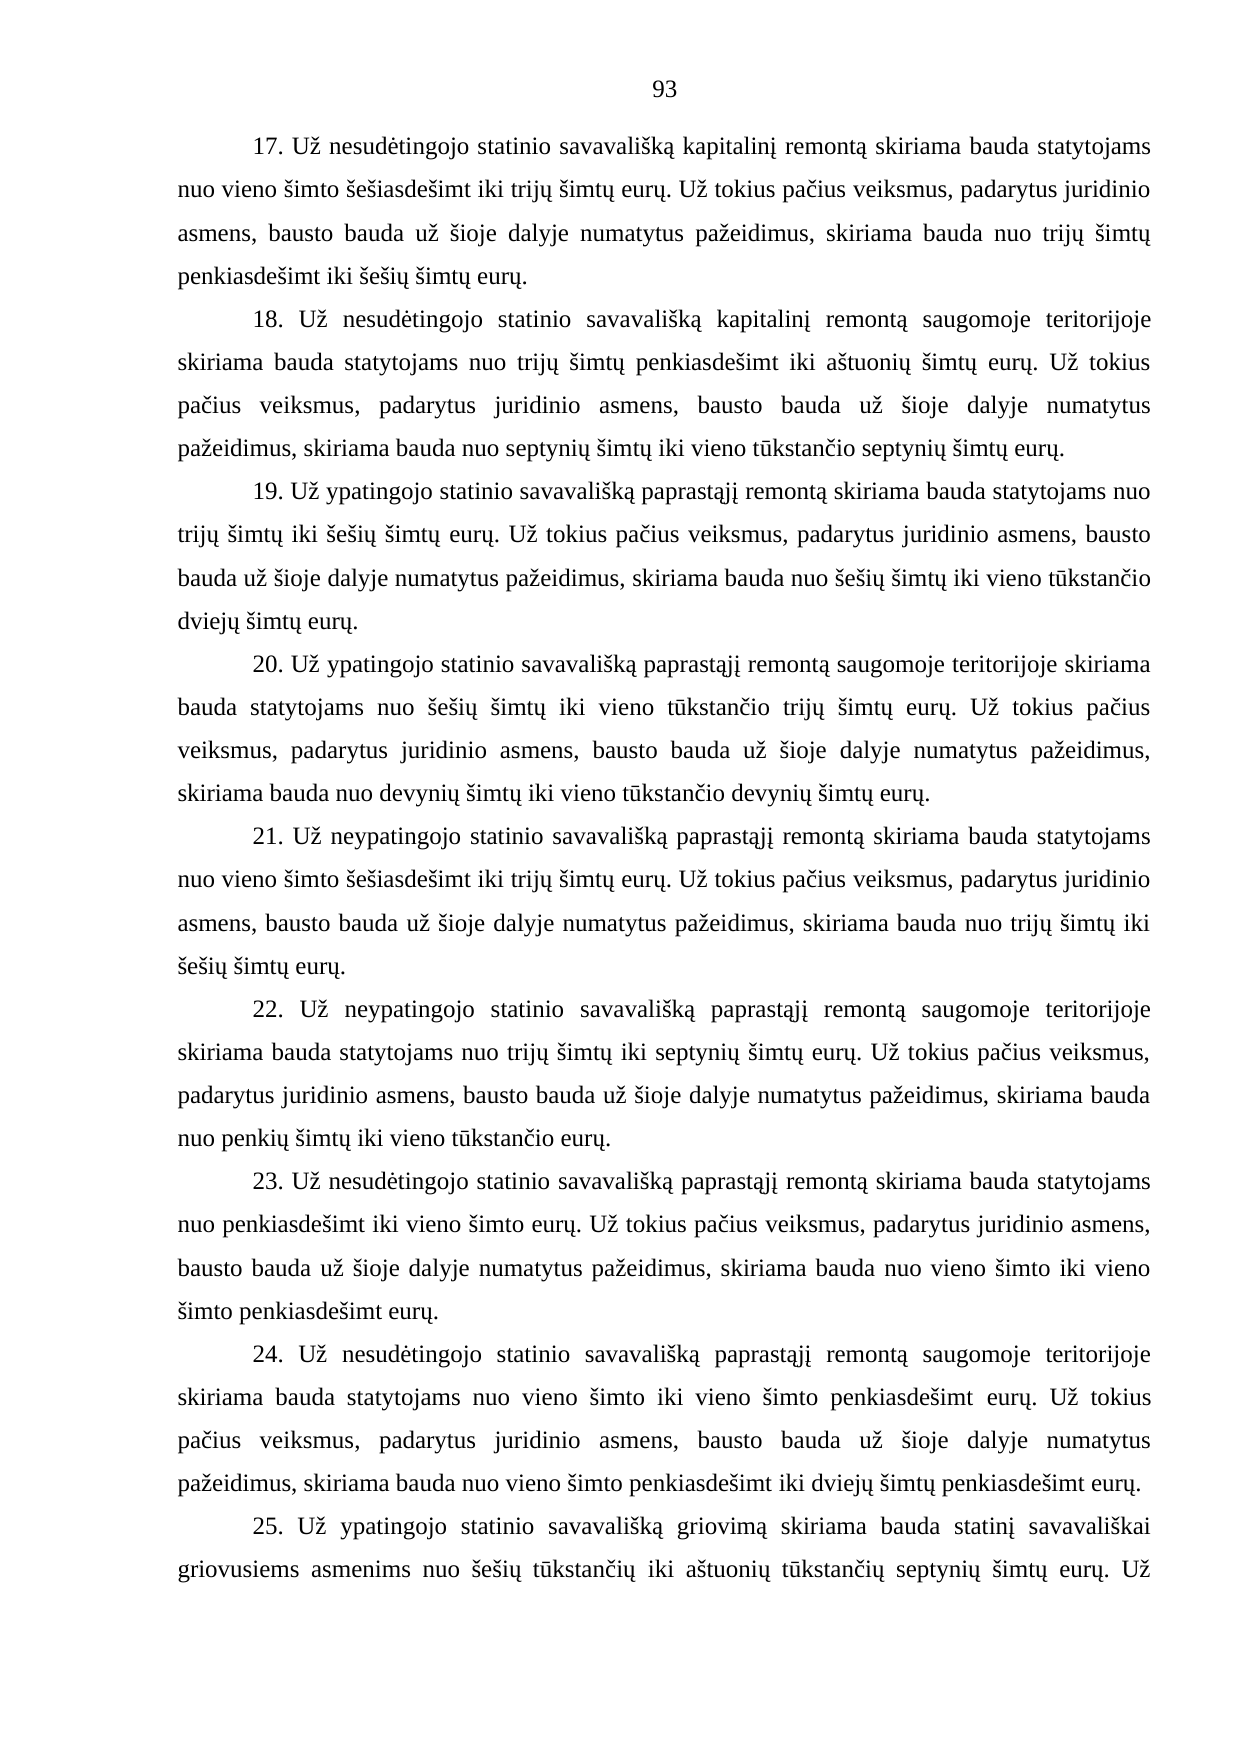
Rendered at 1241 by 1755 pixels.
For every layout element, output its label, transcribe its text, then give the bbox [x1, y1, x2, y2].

text 22. Už neypatingojo statinio savavališką paprastąjį remontą saugomoje teritorijoje skiriama bauda statytojams nuo trijų šimtų iki septynių šimtų eurų. Už tokius pačius veiksmus, padarytus juridinio asmens, bausto bauda už šioje dalyje numatytus pažeidimus, skiriama bauda nuo penkių šimtų iki vieno tūkstančio eurų. [177, 994, 1152, 1152]
text 25. Už ypatingojo statinio savavališką griovimą skiriama bauda statinį savavališkai griovusiems asmenims nuo šešių tūkstančių iki aštuonių tūkstančių septynių šimtų eurų. Už [177, 1511, 1152, 1583]
text 17. Už nesudėtingojo statinio savavališką kapitalinį remontą skiriama bauda statytojams nuo vieno šimto šešiasdešimt iki trijų šimtų eurų. Už tokius pačius veiksmus, padarytus juridinio asmens, bausto bauda už šioje dalyje numatytus pažeidimus, skiriama bauda nuo trijų šimtų penkiasdešimt iki šešių šimtų eurų. [177, 131, 1152, 289]
text 19. Už ypatingojo statinio savavališką paprastąjį remontą skiriama bauda statytojams nuo trijų šimtų iki šešių šimtų eurų. Už tokius pačius veiksmus, padarytus juridinio asmens, bausto bauda už šioje dalyje numatytus pažeidimus, skiriama bauda nuo šešių šimtų iki vieno tūkstančio dviejų šimtų eurų. [177, 476, 1152, 634]
text 24. Už nesudėtingojo statinio savavališką paprastąjį remontą saugomoje teritorijoje skiriama bauda statytojams nuo vieno šimto iki vieno šimto penkiasdešimt eurų. Už tokius pačius veiksmus, padarytus juridinio asmens, bausto bauda už šioje dalyje numatytus pažeidimus, skiriama bauda nuo vieno šimto penkiasdešimt iki dviejų šimtų penkiasdešimt eurų. [177, 1339, 1152, 1497]
text 20. Už ypatingojo statinio savavališką paprastąjį remontą saugomoje teritorijoje skiriama bauda statytojams nuo šešių šimtų iki vieno tūkstančio trijų šimtų eurų. Už tokius pačius veiksmus, padarytus juridinio asmens, bausto bauda už šioje dalyje numatytus pažeidimus, skiriama bauda nuo devynių šimtų iki vieno tūkstančio devynių šimtų eurų. [177, 649, 1152, 807]
text 18. Už nesudėtingojo statinio savavališką kapitalinį remontą saugomoje teritorijoje skiriama bauda statytojams nuo trijų šimtų penkiasdešimt iki aštuonių šimtų eurų. Už tokius pačius veiksmus, padarytus juridinio asmens, bausto bauda už šioje dalyje numatytus pažeidimus, skiriama bauda nuo septynių šimtų iki vieno tūkstančio septynių šimtų eurų. [177, 304, 1152, 462]
text 21. Už neypatingojo statinio savavališką paprastąjį remontą skiriama bauda statytojams nuo vieno šimto šešiasdešimt iki trijų šimtų eurų. Už tokius pačius veiksmus, padarytus juridinio asmens, bausto bauda už šioje dalyje numatytus pažeidimus, skiriama bauda nuo trijų šimtų iki šešių šimtų eurų. [177, 821, 1152, 979]
text 23. Už nesudėtingojo statinio savavališką paprastąjį remontą skiriama bauda statytojams nuo penkiasdešimt iki vieno šimto eurų. Už tokius pačius veiksmus, padarytus juridinio asmens, bausto bauda už šioje dalyje numatytus pažeidimus, skiriama bauda nuo vieno šimto iki vieno šimto penkiasdešimt eurų. [177, 1166, 1152, 1324]
